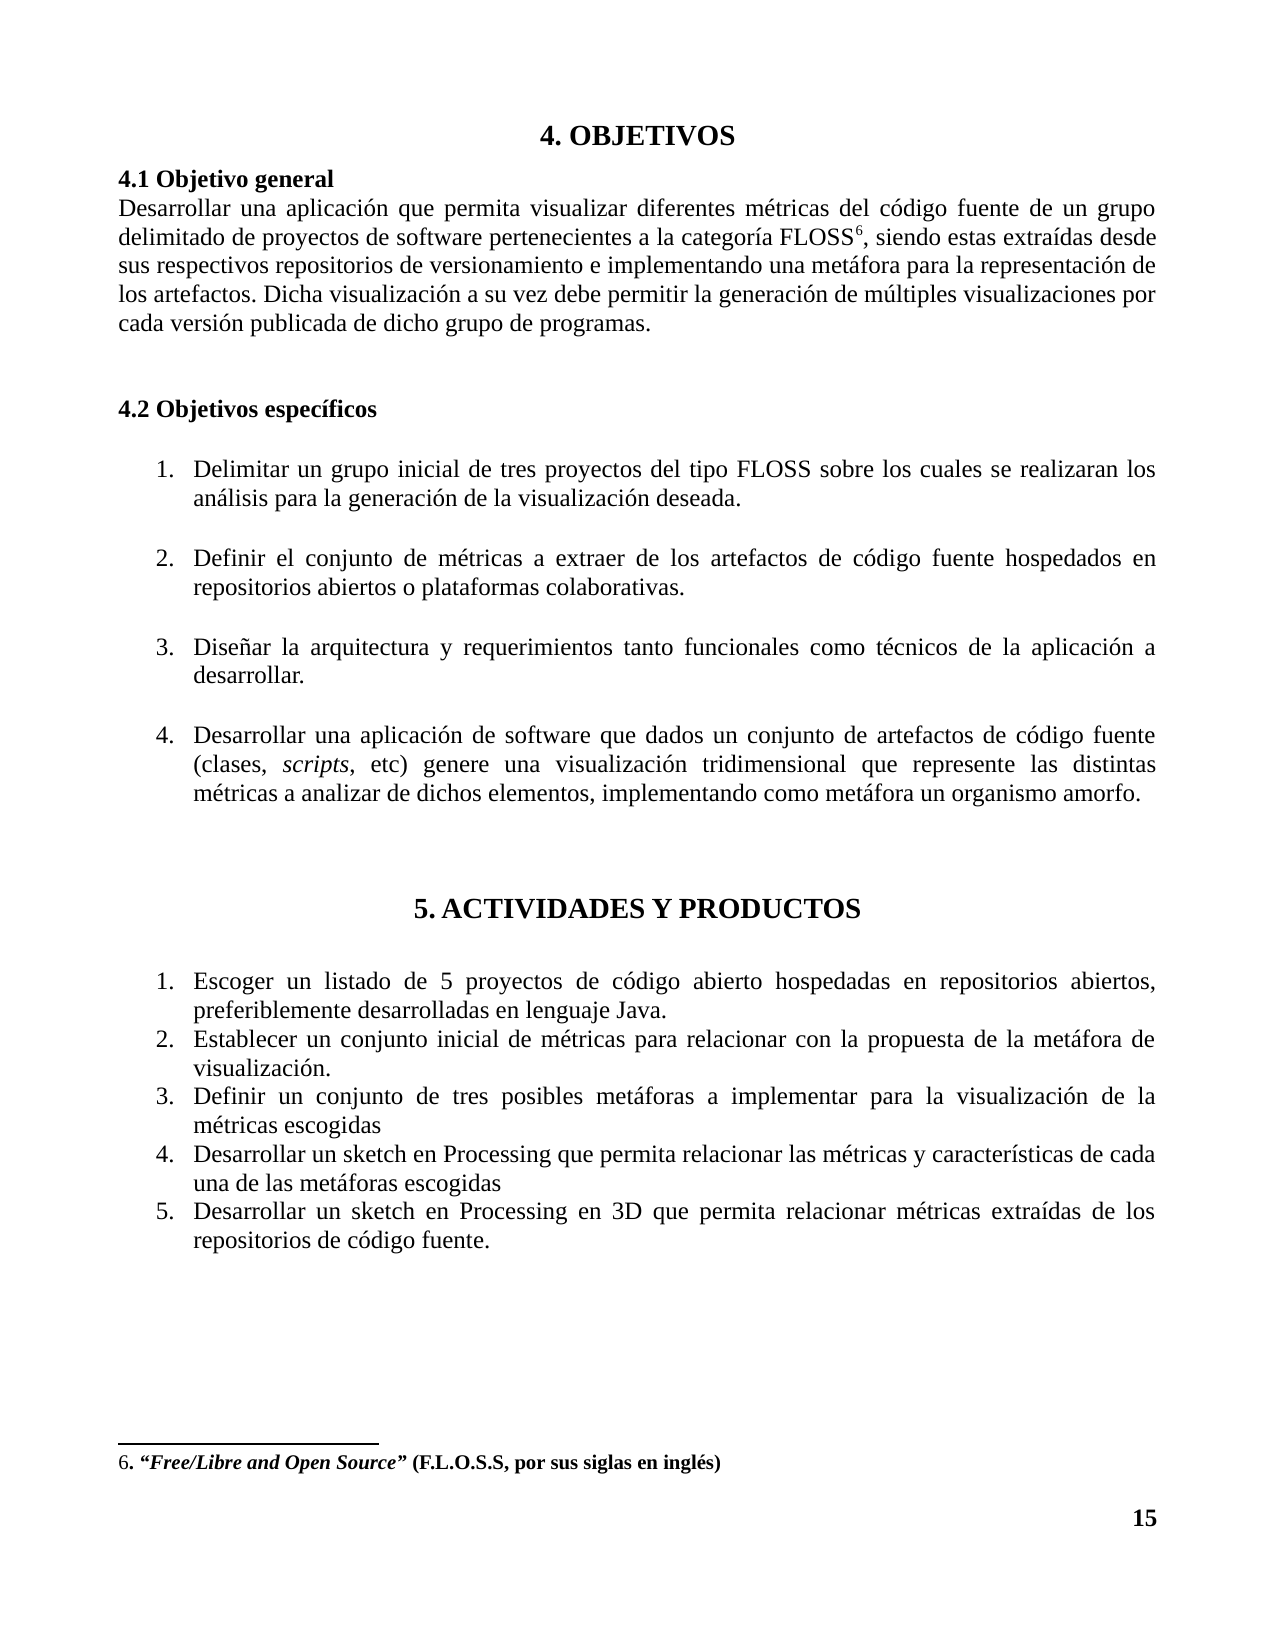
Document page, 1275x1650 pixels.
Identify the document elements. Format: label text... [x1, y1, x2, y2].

list Definir un conjunto de tres posibles metáforas a implementar para la visualización de la métricas escogidas [156, 1081, 1157, 1139]
list Desarrollar un sketch en Processing que permita relacionar las métricas y características de cada una de las metáforas escogidas [156, 1139, 1157, 1196]
list Delimitar un grupo inicial de tres proyectos del tipo FLOSS sobre los cuales se realizaran los análisis para la generación de la visualización deseada. [156, 454, 1157, 512]
subtitle 4. OBJETIVOS [118, 118, 1157, 152]
subtitle 5. ACTIVIDADES Y PRODUCTOS [118, 892, 1157, 925]
list Desarrollar un sketch en Processing en 3D que permita relacionar métricas extraídas de los repositorios de código fuente. [156, 1196, 1157, 1254]
text . “Free/Libre and Open Source” (F.L.O.S.S, por sus siglas en inglés) [118, 1449, 1157, 1474]
text 4.1 Objetivo general [118, 164, 1157, 193]
list Diseñar la arquitectura y requerimientos tanto funcionales como técnicos de la aplicación a desarrollar. [156, 632, 1157, 689]
list Establecer un conjunto inicial de métricas para relacionar con la propuesta de la metáfora de visualización. [156, 1024, 1157, 1081]
text Desarrollar una aplicación que permita visualizar diferentes métricas del código fuente de un grupo delimitado de proyectos de software pertenecientes a la categoría FLOSS, siendo estas extraídas desde sus respectivos repositorios de versionamiento e implementando una metáfora para la representación de los artefactos. Dicha visualización a su vez debe permitir la generación de múltiples visualizaciones por cada versión publicada de dicho grupo de programas. [118, 193, 1157, 337]
text 4.2 Objetivos específicos [118, 394, 1157, 423]
list Desarrollar una aplicación de software que dados un conjunto de artefactos de código fuente (clases, scripts, etc) genere una visualización tridimensional que represente las distintas métricas a analizar de dichos elementos, implementando como metáfora un organismo amorfo. [156, 720, 1157, 807]
list Definir el conjunto de métricas a extraer de los artefactos de código fuente hospedados en repositorios abiertos o plataformas colaborativas. [156, 543, 1157, 600]
list Escoger un listado de 5 proyectos de código abierto hospedadas en repositorios abiertos, preferiblemente desarrolladas en lenguaje Java. [156, 966, 1157, 1024]
